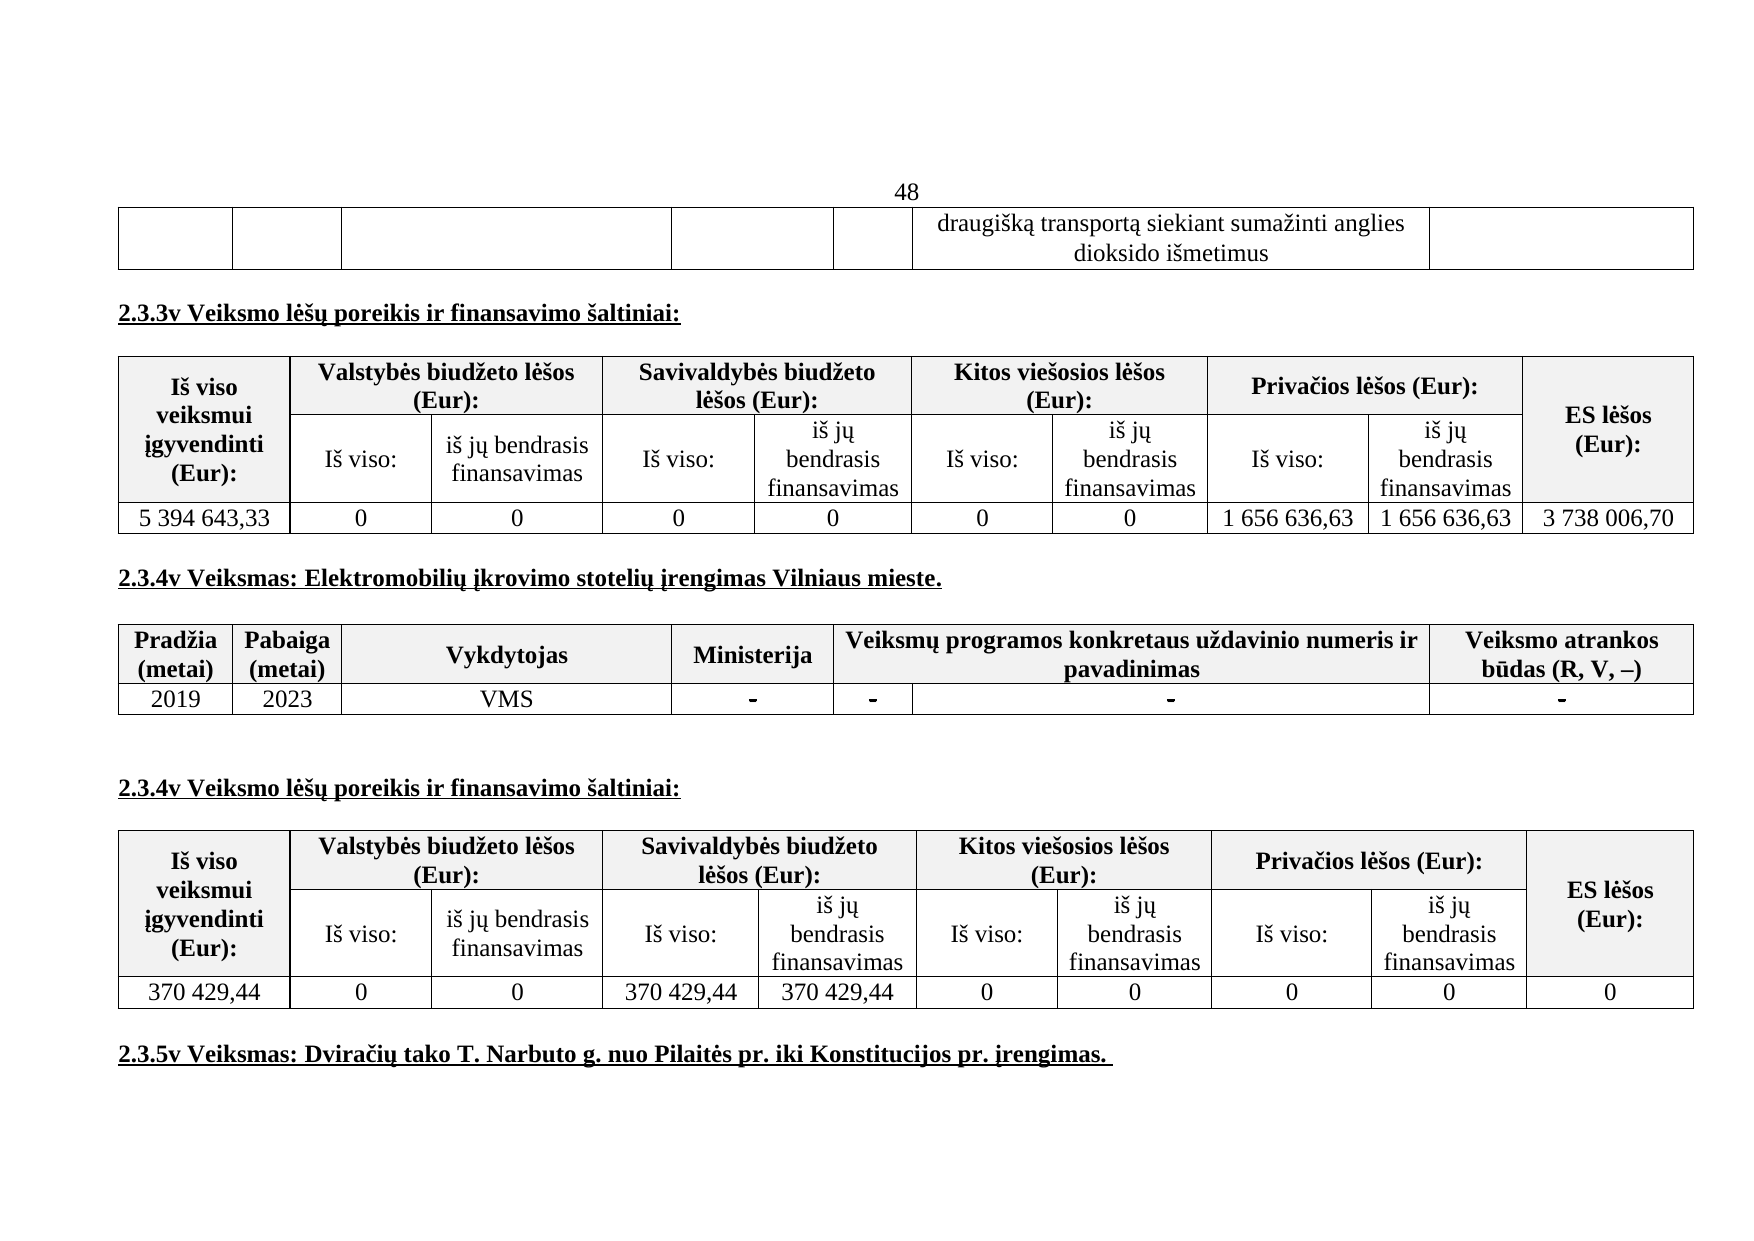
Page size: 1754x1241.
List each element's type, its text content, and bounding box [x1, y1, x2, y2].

table_cell 0 [1372, 977, 1526, 1008]
table_cell [672, 208, 833, 268]
table_cell [1430, 208, 1693, 268]
table_cell 0 [1527, 977, 1693, 1008]
table_cell 370 429,44 [603, 977, 758, 1008]
table_cell 0 [432, 503, 602, 533]
table_cell - [913, 684, 1429, 714]
table_cell Iš viso: [917, 890, 1057, 976]
table_cell iš jų bendrasis finansavimas [1369, 415, 1522, 502]
table_cell Iš viso: [291, 415, 431, 502]
table_header Ministerija [672, 625, 833, 683]
table_cell 0 [917, 977, 1057, 1008]
table_cell 3 738 006,70 [1523, 503, 1693, 533]
text 2.3.4v Veiksmo lėšų poreikis ir finansavimo šaltiniai: [118, 773, 1695, 802]
table_cell iš jų bendrasis finansavimas [759, 890, 916, 976]
table_cell Iš viso: [291, 890, 431, 976]
table_cell Iš viso: [912, 415, 1052, 502]
table_header Privačios lėšos (Eur): [1212, 831, 1526, 889]
table_cell - [834, 684, 912, 714]
table_header Pabaiga (metai) [233, 625, 341, 683]
table_cell 0 [912, 503, 1052, 533]
table_cell 0 [432, 977, 602, 1008]
table_header Kitos viešosios lėšos (Eur): [917, 831, 1211, 889]
table_cell 0 [755, 503, 911, 533]
table_cell 0 [1053, 503, 1207, 533]
table_header Veiksmo atrankos būdas (R, V, –) [1430, 625, 1693, 683]
table_cell 0 [1212, 977, 1371, 1008]
text 2.3.4v Veiksmas: Elektromobilių įkrovimo stotelių įrengimas Vilniaus mieste. [118, 563, 1695, 592]
table_header Iš viso veiksmui įgyvendinti (Eur): [119, 831, 289, 976]
table_header Savivaldybės biudžeto lėšos (Eur): [603, 831, 916, 889]
table_cell 0 [1058, 977, 1211, 1008]
table_cell 1 656 636,63 [1369, 503, 1522, 533]
table_cell iš jų bendrasis finansavimas [1372, 890, 1526, 976]
table_header Vykdytojas [342, 625, 671, 683]
table_header Valstybės biudžeto lėšos (Eur): [291, 357, 602, 414]
table_header Iš viso veiksmui įgyvendinti (Eur): [119, 357, 289, 502]
table_cell Iš viso: [1212, 890, 1371, 976]
table_header Privačios lėšos (Eur): [1208, 357, 1522, 414]
table_cell Iš viso: [603, 890, 758, 976]
table_cell 1 656 636,63 [1208, 503, 1368, 533]
table_cell - [672, 684, 833, 714]
table_cell 5 394 643,33 [119, 503, 289, 533]
table_cell 0 [291, 977, 431, 1008]
text 2.3.5v Veiksmas: Dviračių tako T. Narbuto g. nuo Pilaitės pr. iki Konstitucijos pr. įrengimas. [118, 1039, 1695, 1068]
table_cell iš jų bendrasis finansavimas [432, 415, 602, 502]
table_cell [342, 208, 671, 268]
table_cell [119, 208, 232, 268]
table_cell VMS [342, 684, 671, 714]
table_header Pradžia (metai) [119, 625, 232, 683]
table_header Savivaldybės biudžeto lėšos (Eur): [603, 357, 911, 414]
table_cell 370 429,44 [759, 977, 916, 1008]
table_header ES lėšos (Eur): [1523, 357, 1693, 502]
table_cell 0 [603, 503, 754, 533]
table_header Veiksmų programos konkretaus uždavinio numeris ir pavadinimas [834, 625, 1429, 683]
table_cell [233, 208, 341, 268]
table_header Kitos viešosios lėšos (Eur): [912, 357, 1207, 414]
table_cell iš jų bendrasis finansavimas [1053, 415, 1207, 502]
table_cell Iš viso: [1208, 415, 1368, 502]
table_header Valstybės biudžeto lėšos (Eur): [291, 831, 602, 889]
table_cell 0 [291, 503, 431, 533]
table_cell iš jų bendrasis finansavimas [755, 415, 911, 502]
text 2.3.3v Veiksmo lėšų poreikis ir finansavimo šaltiniai: [118, 298, 1695, 327]
table_cell iš jų bendrasis finansavimas [1058, 890, 1211, 976]
table_cell - [1430, 684, 1693, 714]
table_header ES lėšos (Eur): [1527, 831, 1693, 976]
table_cell iš jų bendrasis finansavimas [432, 890, 602, 976]
table_cell draugišką transportą siekiant sumažinti anglies dioksido išmetimus [913, 208, 1429, 268]
table_cell [834, 208, 912, 268]
table_cell 2019 [119, 684, 232, 714]
table_cell 2023 [233, 684, 341, 714]
table_cell Iš viso: [603, 415, 754, 502]
table_cell 370 429,44 [119, 977, 289, 1008]
